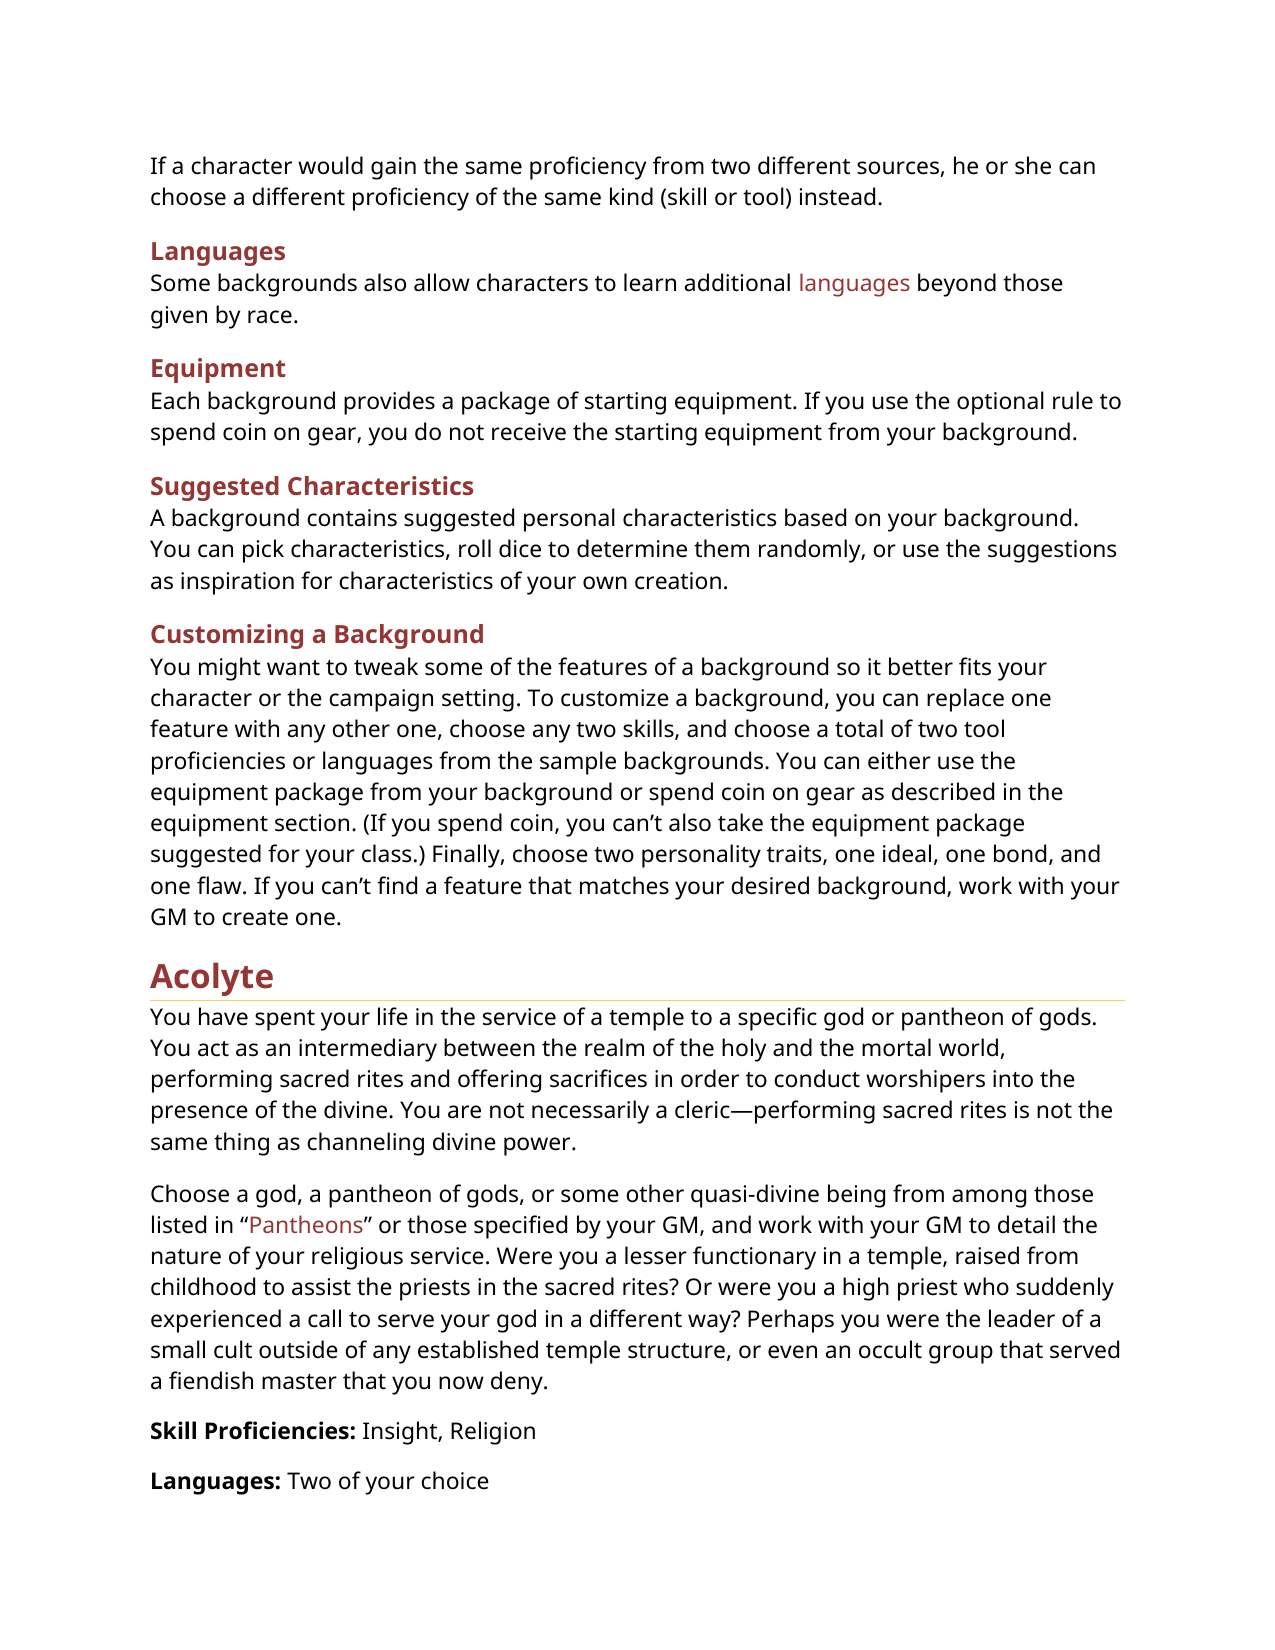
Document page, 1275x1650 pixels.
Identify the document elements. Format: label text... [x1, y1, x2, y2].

text Each background provides a package of starting equipment. If you use the optional rule to spend coin on gear, you do not receive the starting equipment from your background. [150, 385, 1125, 447]
text If a character would gain the same proficiency from two different sources, he or she can choose a different proficiency of the same kind (skill or tool) instead. [150, 150, 1125, 212]
subtitle Acolyte [150, 953, 1125, 1000]
text Languages: Two of your choice [150, 1465, 1125, 1496]
subtitle Suggested Characteristics [150, 468, 1125, 502]
subtitle Customizing a Background [150, 617, 1125, 651]
text You have spent your life in the service of a temple to a specific god or pantheon of gods. You act as an intermediary between the realm of the holy and the mortal world, performing sacred rites and offering sacrifices in order to conduct worshipers into the presence of the divine. You are not necessarily a cleric—performing sacred rites is not the same thing as channeling divine power. [150, 1001, 1125, 1157]
text A background contains suggested personal characteristics based on your background. You can pick characteristics, roll dice to determine them randomly, or use the suggestions as inspiration for characteristics of your own creation. [150, 502, 1125, 596]
text Skill Proficiencies: Insight, Religion [150, 1415, 1125, 1446]
subtitle Equipment [150, 351, 1125, 385]
text Choose a god, a pantheon of gods, or some other quasi-divine being from among those listed in “Pantheons” or those specified by your GM, and work with your GM to detail the nature of your religious service. Were you a lesser functionary in a temple, raised from childhood to assist the priests in the sacred rites? Or were you a high priest who suddenly experienced a call to serve your god in a different way? Perhaps you were the leader of a small cult outside of any established temple structure, or even an occult group that served a fiendish master that you now deny. [150, 1178, 1125, 1396]
text Some backgrounds also allow characters to learn additional languages beyond those given by race. [150, 267, 1125, 330]
text You might want to tweak some of the features of a background so it better fits your character or the campaign setting. To customize a background, you can replace one feature with any other one, choose any two skills, and choose a total of two tool proficiencies or languages from the sample backgrounds. You can either use the equipment package from your background or spend coin on gear as described in the equipment section. (If you spend coin, you can’t also take the equipment package suggested for your class.) Finally, choose two personality traits, one ideal, one bond, and one flaw. If you can’t find a feature that matches your desired background, work with your GM to create one. [150, 651, 1125, 932]
subtitle Languages [150, 233, 1125, 267]
